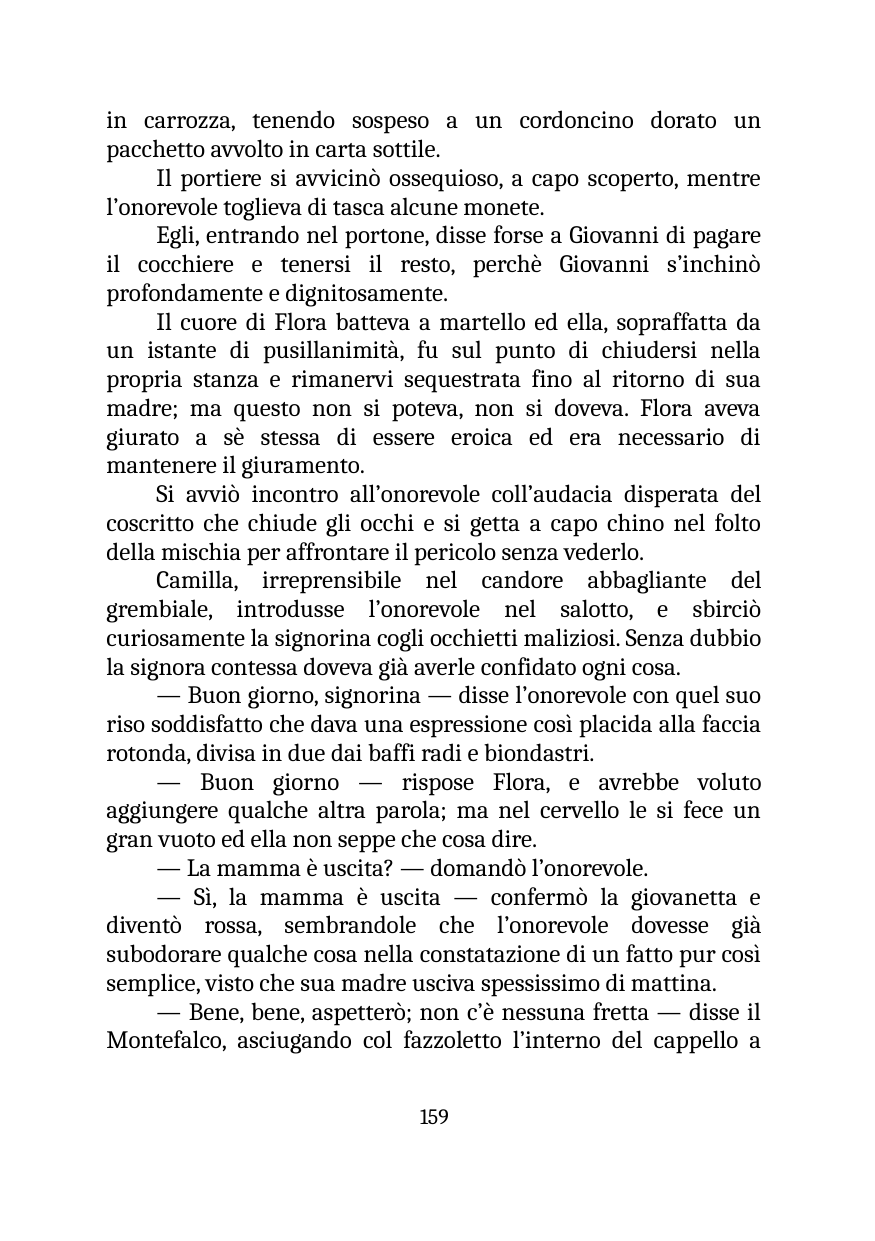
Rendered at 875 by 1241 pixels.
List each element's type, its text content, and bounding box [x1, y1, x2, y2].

text — Bene, bene, aspetterò; non c’è nessuna fretta — disse il Montefalco, asciugando col fazzoletto l’interno del cappello a [106, 997, 762, 1055]
text Il cuore di Flora batteva a martello ed ella, sopraffatta da un istante di pusillanimità, fu sul punto di chiudersi nella propria stanza e rimanervi sequestrata fino al ritorno di sua madre; ma questo non si poteva, non si doveva. Flora aveva giurato a sè stessa di essere eroica ed era necessario di mantenere il giuramento. [106, 307, 762, 480]
text Camilla, irreprensibile nel candore abbagliante del grembiale, introdusse l’onorevole nel salotto, e sbirciò curiosamente la signorina cogli occhietti maliziosi. Senza dubbio la signora contessa doveva già averle confidato ogni cosa. [106, 566, 762, 681]
text — Sì, la mamma è uscita — confermò la giovanetta e diventò rossa, sembrandole che l’onorevole dovesse già subodorare qualche cosa nella constatazione di un fatto pur così semplice, visto che sua madre usciva spessissimo di mattina. [106, 882, 762, 997]
text — Buon giorno — rispose Flora, e avrebbe voluto aggiungere qualche altra parola; ma nel cervello le si fece un gran vuoto ed ella non seppe che cosa dire. [106, 767, 762, 854]
text Il portiere si avvicinò ossequioso, a capo scoperto, mentre l’onorevole toglieva di tasca alcune monete. [106, 164, 762, 221]
text in carrozza, tenendo sospeso a un cordoncino dorato un pacchetto avvolto in carta sottile. [106, 106, 762, 164]
text Si avviò incontro all’onorevole coll’audacia disperata del coscritto che chiude gli occhi e si getta a capo chino nel folto della mischia per affrontare il pericolo senza vederlo. [106, 480, 762, 566]
text — La mamma è uscita? — domandò l’onorevole. [106, 854, 762, 882]
text Egli, entrando nel portone, disse forse a Giovanni di pagare il cocchiere e tenersi il resto, perchè Giovanni s’inchinò profondamente e dignitosamente. [106, 221, 762, 307]
text — Buon giorno, signorina — disse l’onorevole con quel suo riso soddisfatto che dava una espressione così placida alla faccia rotonda, divisa in due dai baffi radi e biondastri. [106, 681, 762, 767]
